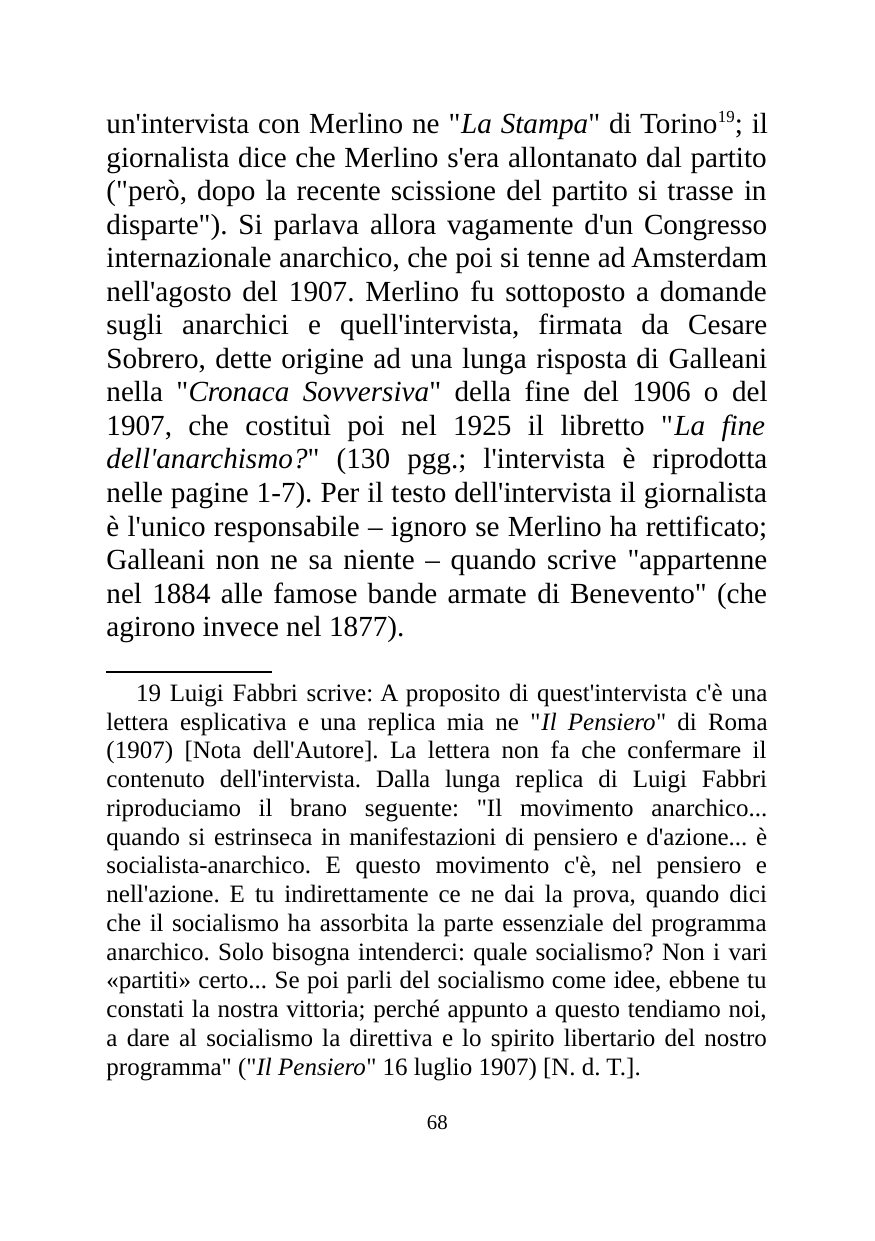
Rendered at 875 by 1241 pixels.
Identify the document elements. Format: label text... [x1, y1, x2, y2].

text un'intervista con Merlino ne "La Stampa" di Torino; il giornalista dice che Merlino s'era allontanato dal partito ("però, dopo la recente scissione del partito si trasse in disparte"). Si parlava allora vagamente d'un Congresso internazionale anarchico, che poi si tenne ad Amsterdam nell'agosto del 1907. Merlino fu sottoposto a domande sugli anarchici e quell'intervista, firmata da Cesare Sobrero, dette origine ad una lunga risposta di Galleani nella "Cronaca Sovversiva" della fine del 1906 o del 1907, che costituì poi nel 1925 il libretto "La fine dell'anarchismo?" (130 pgg.; l'intervista è riprodotta nelle pagine 1-7). Per il testo dell'intervista il giornalista è l'unico responsabile – ignoro se Merlino ha rettificato; Galleani non ne sa niente – quando scrive "appartenne nel 1884 alle famose bande armate di Benevento" (che agirono invece nel 1877). [106, 106, 768, 643]
text Luigi Fabbri scrive: A proposito di quest'intervista c'è una lettera esplicativa e una replica mia ne "Il Pensiero" di Roma (1907) [Nota dell'Autore]. La lettera non fa che confermare il contenuto dell'intervista. Dalla lunga replica di Luigi Fabbri riproduciamo il brano seguente: "Il movimento anarchico... quando si estrinseca in manifestazioni di pensiero e d'azione... è socialista-anarchico. E questo movimento c'è, nel pensiero e nell'azione. E tu indirettamente ce ne dai la prova, quando dici che il socialismo ha assorbita la parte essenziale del programma anarchico. Solo bisogna intenderci: quale socialismo? Non i vari «partiti» certo... Se poi parli del socialismo come idee, ebbene tu constati la nostra vittoria; perché appunto a questo tendiamo noi, a dare al socialismo la direttiva e lo spirito libertario del nostro programma" ("Il Pensiero" 16 luglio 1907) [N. d. T.]. [106, 678, 768, 1080]
